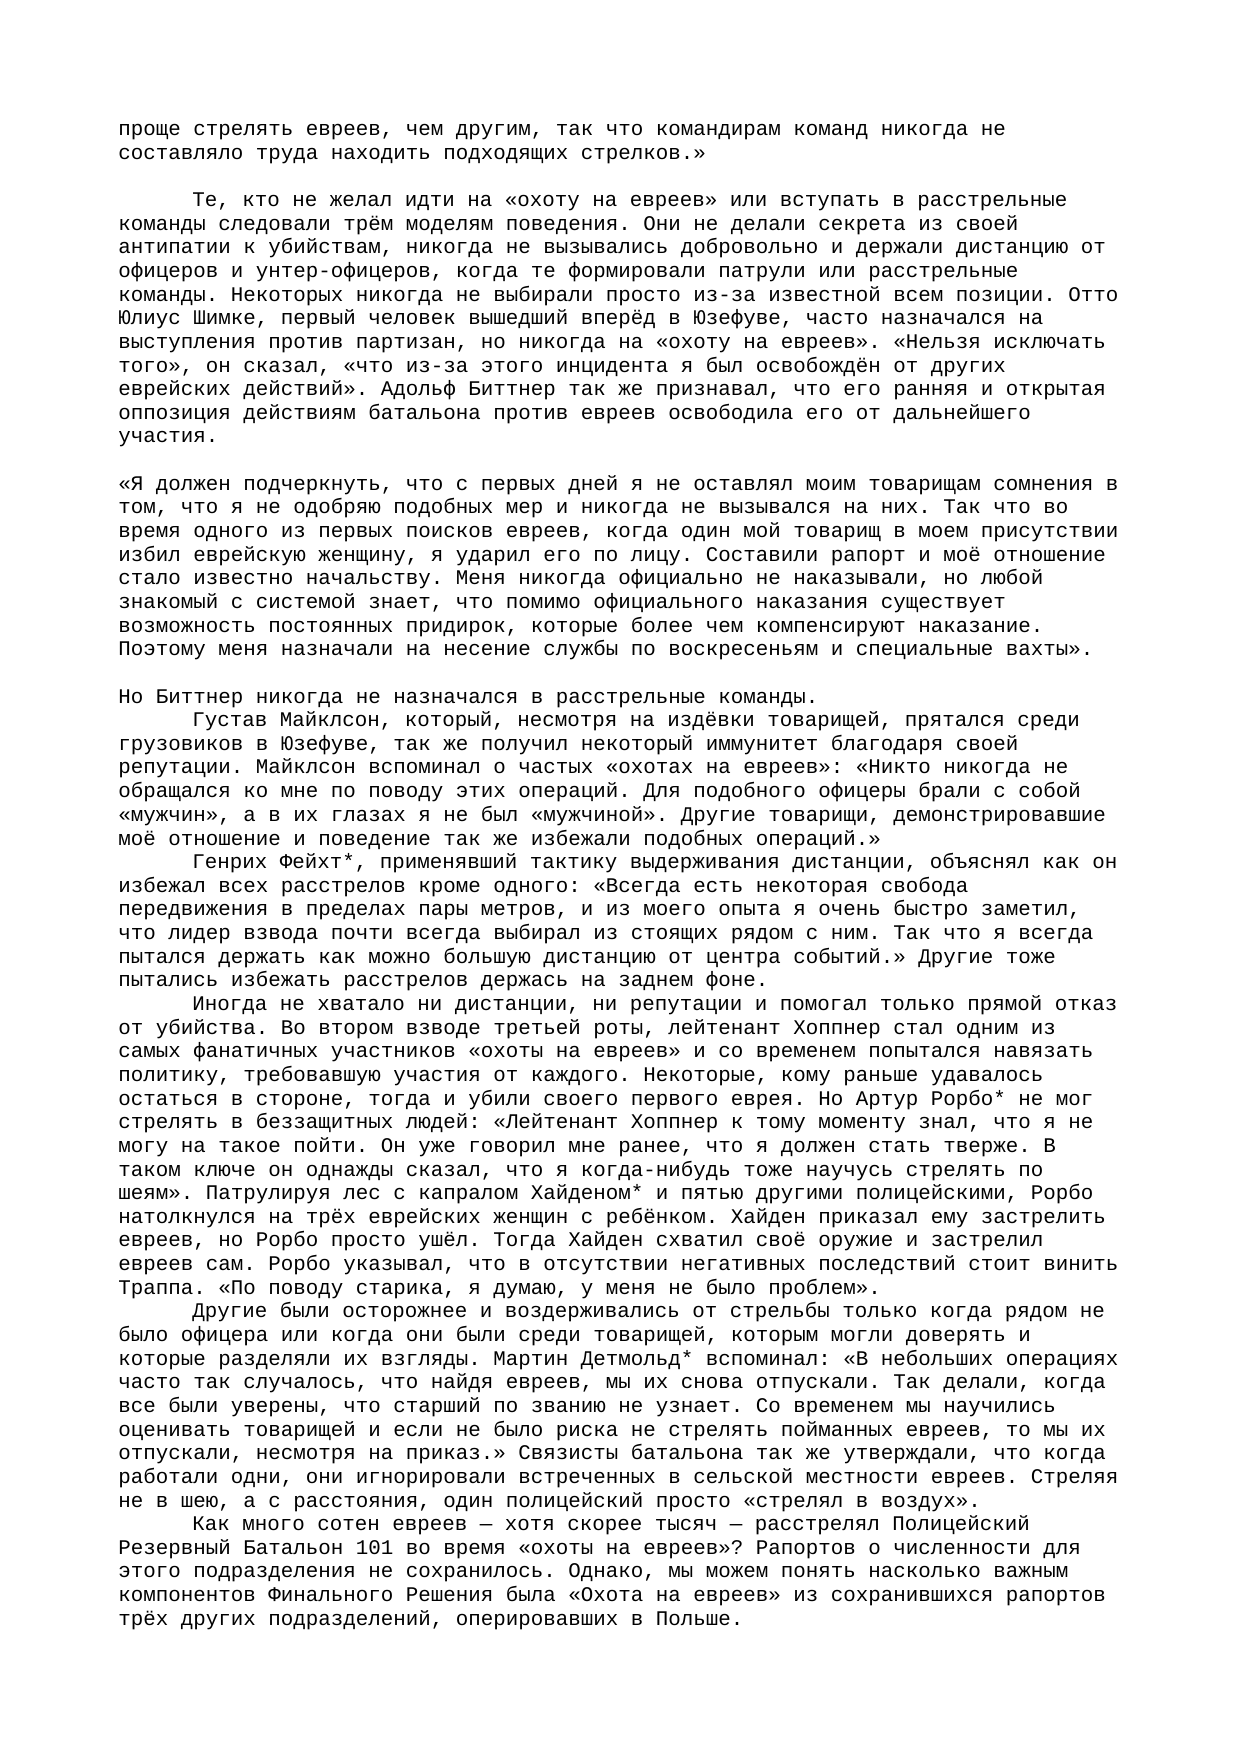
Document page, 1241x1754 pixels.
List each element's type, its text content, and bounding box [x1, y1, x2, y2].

text Другие были осторожнее и воздерживались от стрельбы только когда рядом не было офицера или когда они были среди товарищей, которым могли доверять и которые разделяли их взгляды. Мартин Детмольд* вспоминал: «В небольших операциях часто так случалось, что найдя евреев, мы их снова отпускали. Так делали, когда все были уверены, что старший по званию не узнает. Со временем мы научились оценивать товарищей и если не было риска не стрелять пойманных евреев, то мы их отпускали, несмотря на приказ.» Связисты батальона так же утверждали, что когда работали одни, они игнорировали встреченных в сельской местности евреев. Стреляя не в шею, а с расстояния, один полицейский просто «стрелял в воздух». [118, 1300, 1122, 1513]
text Иногда не хватало ни дистанции, ни репутации и помогал только прямой отказ от убийства. Во втором взводе третьей роты, лейтенант Хоппнер стал одним из самых фанатичных участников «охоты на евреев» и со временем попытался навязать политику, требовавшую участия от каждого. Некоторые, кому раньше удавалось остаться в стороне, тогда и убили своего первого еврея. Но Артур Рорбо* не мог стрелять в беззащитных людей: «Лейтенант Хоппнер к тому моменту знал, что я не могу на такое пойти. Он уже говорил мне ранее, что я должен стать тверже. В таком ключе он однажды сказал, что я когда-нибудь тоже научусь стрелять по шеям». Патрулируя лес с капралом Хайденом* и пятью другими полицейскими, Рорбо натолкнулся на трёх еврейских женщин с ребёнком. Хайден приказал ему застрелить евреев, но Рорбо просто ушёл. Тогда Хайден схватил своё оружие и застрелил евреев сам. Рорбо указывал, что в отсутствии негативных последствий стоит винить Траппа. «По поводу старика, я думаю, у меня не было проблем». [118, 993, 1122, 1300]
text Но Биттнер никогда не назначался в расстрельные команды. [118, 686, 1122, 709]
text «Я должен подчеркнуть, что с первых дней я не оставлял моим товарищам сомнения в том, что я не одобряю подобных мер и никогда не вызывался на них. Так что во время одного из первых поисков евреев, когда один мой товарищ в моем присутствии избил еврейскую женщину, я ударил его по лицу. Составили рапорт и моё отношение стало известно начальству. Меня никогда официально не наказывали, но любой знакомый с системой знает, что помимо официального наказания существует возможность постоянных придирок, которые более чем компенсируют наказание. Поэтому меня назначали на несение службы по воскресеньям и специальные вахты». [118, 473, 1122, 662]
text Густав Майклсон, который, несмотря на издёвки товарищей, прятался среди грузовиков в Юзефуве, так же получил некоторый иммунитет благодаря своей репутации. Майклсон вспоминал о частых «охотах на евреев»: «Никто никогда не обращался ко мне по поводу этих операций. Для подобного офицеры брали с собой «мужчин», а в их глазах я не был «мужчиной». Другие товарищи, демонстрировавшие моё отношение и поведение так же избежали подобных операций.» [118, 709, 1122, 851]
text Как много сотен евреев — хотя скорее тысяч — расстрелял Полицейский Резервный Батальон 101 во время «охоты на евреев»? Рапортов о численности для этого подразделения не сохранилось. Однако, мы можем понять насколько важным компонентов Финального Решения была «Охота на евреев» из сохранившихся рапортов трёх других подразделений, оперировавших в Польше. [118, 1513, 1122, 1631]
text Генрих Фейхт*, применявший тактику выдерживания дистанции, объяснял как он избежал всех расстрелов кроме одного: «Всегда есть некоторая свобода передвижения в пределах пары метров, и из моего опыта я очень быстро заметил, что лидер взвода почти всегда выбирал из стоящих рядом с ним. Так что я всегда пытался держать как можно большую дистанцию от центра событий.» Другие тоже пытались избежать расстрелов держась на заднем фоне. [118, 851, 1122, 993]
text проще стрелять евреев, чем другим, так что командирам команд никогда не составляло труда находить подходящих стрелков.» [118, 118, 1122, 165]
text Те, кто не желал идти на «охоту на евреев» или вступать в расстрельные команды следовали трём моделям поведения. Они не делали секрета из своей антипатии к убийствам, никогда не вызывались добровольно и держали дистанцию от офицеров и унтер-офицеров, когда те формировали патрули или расстрельные команды. Некоторых никогда не выбирали просто из-за известной всем позиции. Отто Юлиус Шимке, первый человек вышедший вперёд в Юзефуве, часто назначался на выступления против партизан, но никогда на «охоту на евреев». «Нельзя исключать того», он сказал, «что из-за этого инцидента я был освобождён от других еврейских действий». Адольф Биттнер так же признавал, что его ранняя и открытая оппозиция действиям батальона против евреев освободила его от дальнейшего участия. [118, 189, 1122, 449]
